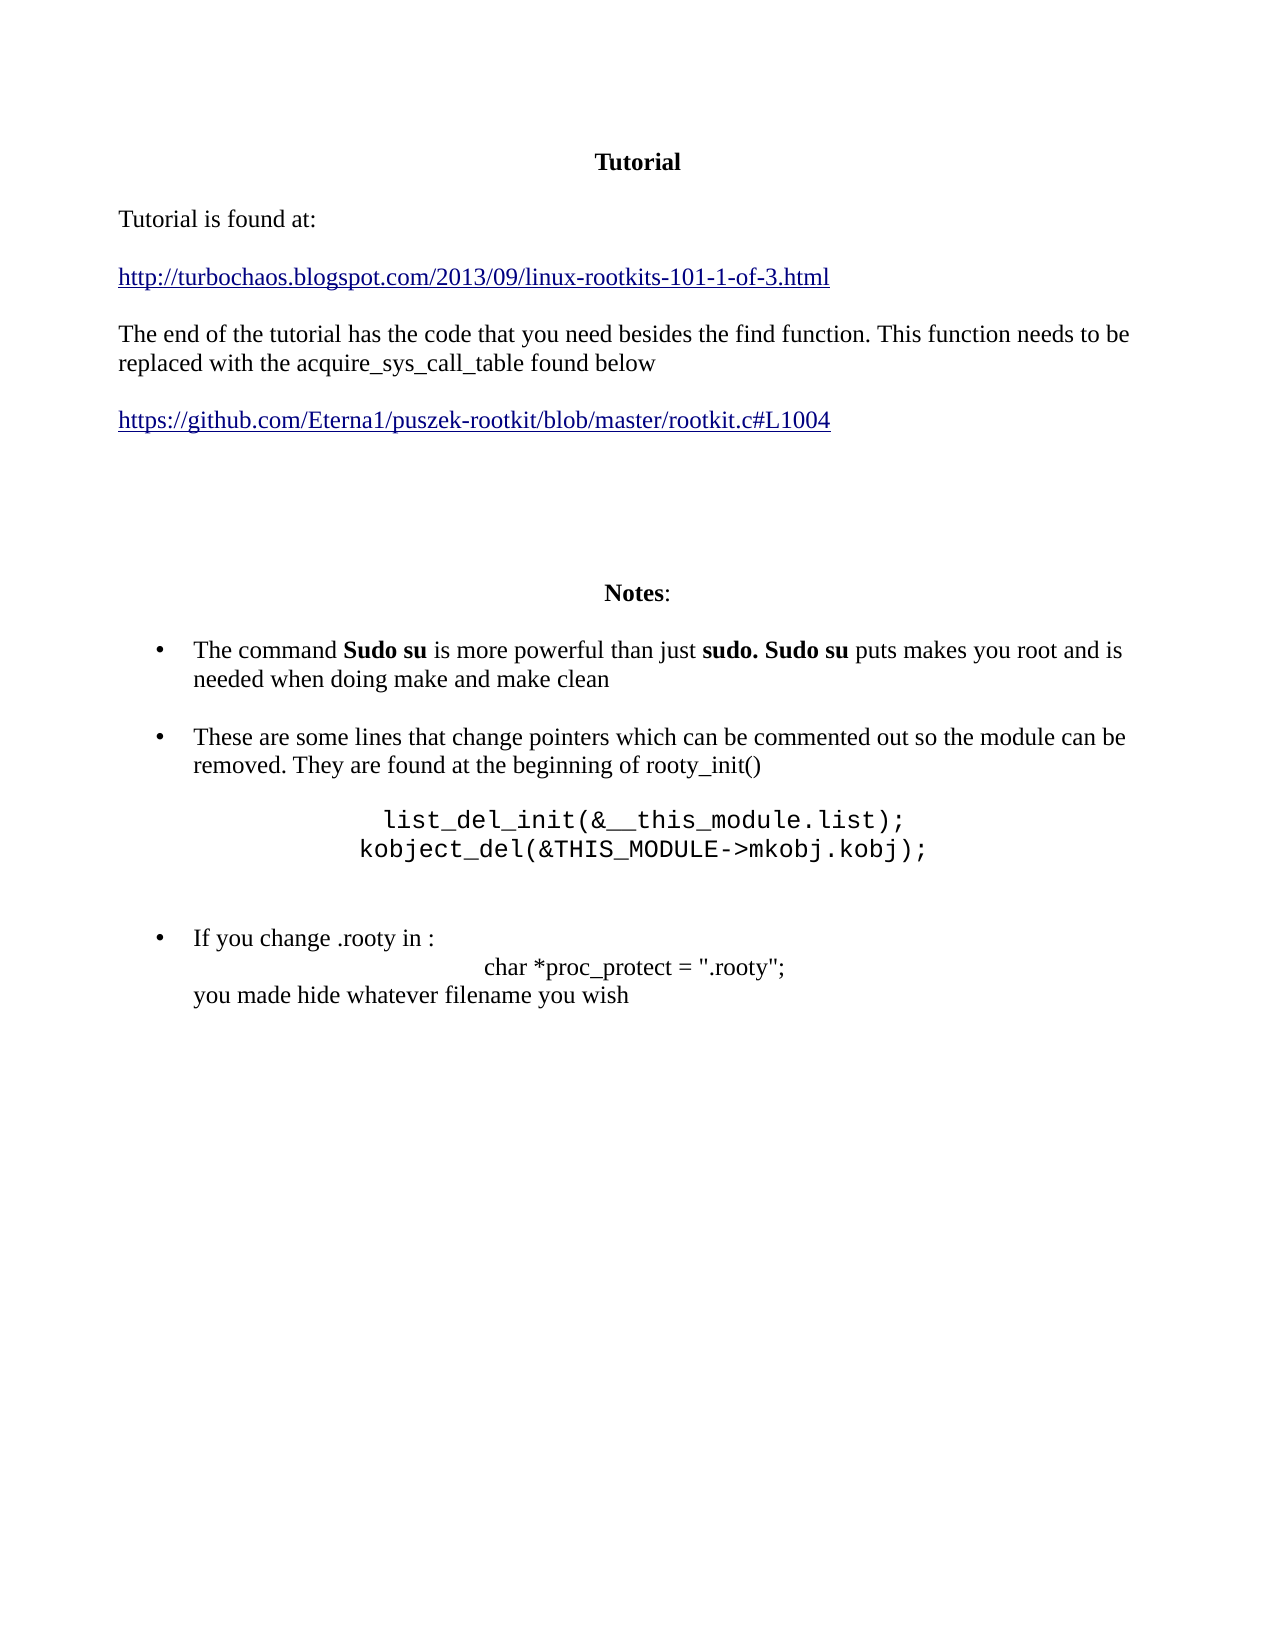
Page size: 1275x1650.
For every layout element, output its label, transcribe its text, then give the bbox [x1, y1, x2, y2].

text Tutorial [118, 147, 1157, 176]
text The end of the tutorial has the code that you need besides the find function. This function needs to be replaced with the acquire_sys_call_table found below [118, 319, 1157, 377]
text you made hide whatever filename you wish [118, 981, 1157, 1009]
list If you change .rooty in : [156, 923, 1157, 952]
list The command Sudo su is more powerful than just sudo. Sudo su puts makes you root and is needed when doing make and make clean [156, 636, 1157, 693]
text list_del_init(&__this_module.list); [118, 808, 1157, 836]
text https://github.com/Eterna1/puszek-rootkit/blob/master/rootkit.c#L1004 [118, 406, 1157, 434]
text kobject_del(&THIS_MODULE->mkobj.kobj); [118, 836, 1157, 865]
text Notes: [118, 578, 1157, 607]
text Tutorial is found at: [118, 204, 1157, 233]
list These are some lines that change pointers which can be commented out so the module can be removed. They are found at the beginning of rooty_init() [156, 722, 1157, 779]
text http://turbochaos.blogspot.com/2013/09/linux-rootkits-101-1-of-3.html [118, 262, 1157, 291]
text char *proc_protect = ".rooty"; [118, 952, 1157, 981]
